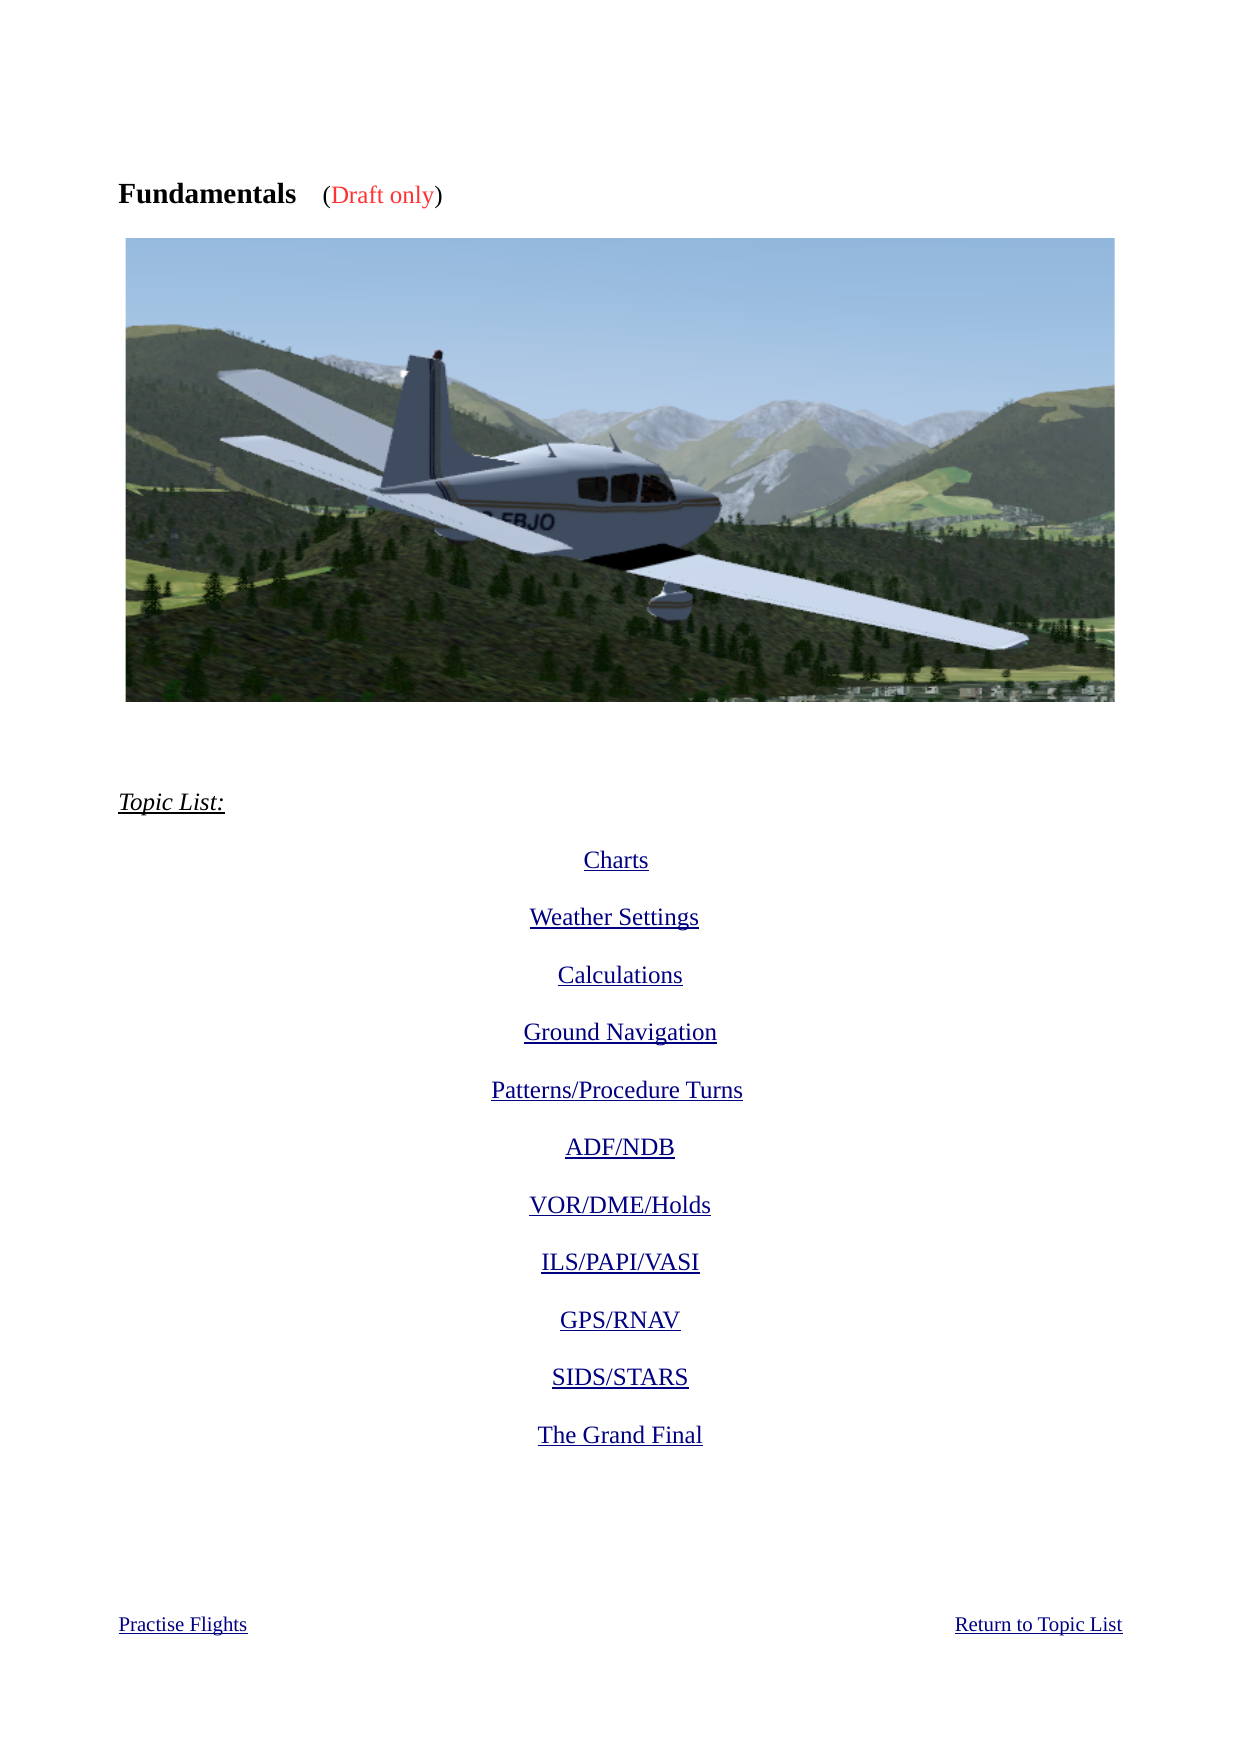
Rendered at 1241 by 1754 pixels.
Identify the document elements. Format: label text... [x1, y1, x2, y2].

text ADF/NDB [118, 1132, 1122, 1161]
text GPS/RNAV [118, 1305, 1122, 1334]
text SIDS/STARS [118, 1362, 1122, 1391]
text The Grand Final [118, 1420, 1122, 1449]
text VOR/DME/Holds [118, 1190, 1122, 1219]
text Fundamentals (Draft only) [118, 176, 1122, 210]
text ILS/PAPI/VASI [118, 1247, 1122, 1276]
text Topic List: [118, 787, 1122, 816]
picture [125, 238, 1115, 702]
text Ground Navigation [118, 1017, 1122, 1046]
text Patterns/Procedure Turns [118, 1075, 1122, 1104]
text Weather Settings [118, 902, 1122, 931]
text Charts [118, 845, 1122, 874]
text Calculations [118, 960, 1122, 989]
